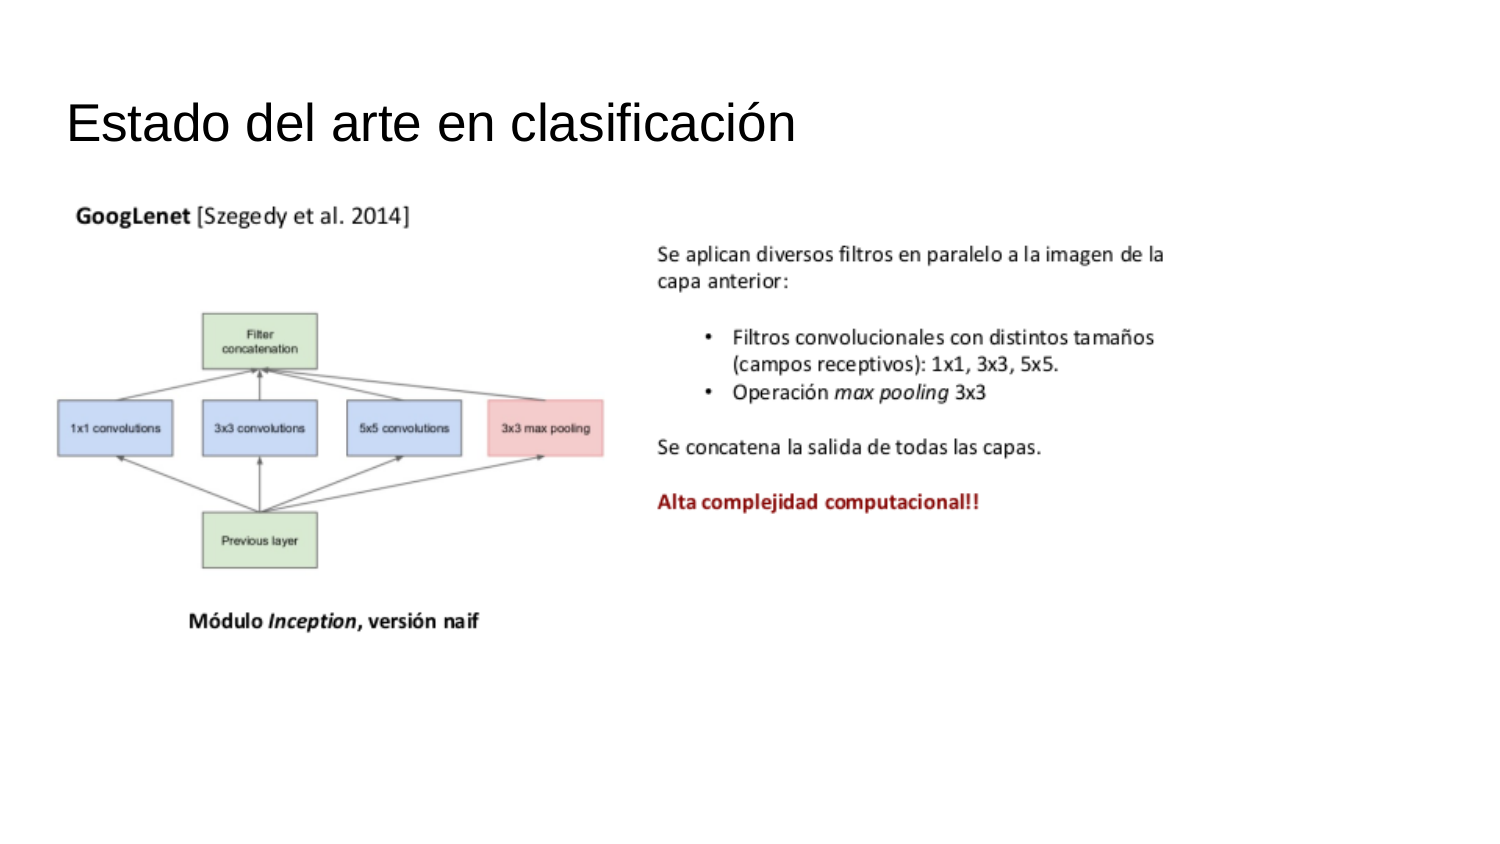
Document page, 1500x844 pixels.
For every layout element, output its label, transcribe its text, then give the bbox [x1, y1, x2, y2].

title Estado del arte en clasificación [51, 72, 1449, 167]
picture [51, 188, 1177, 677]
